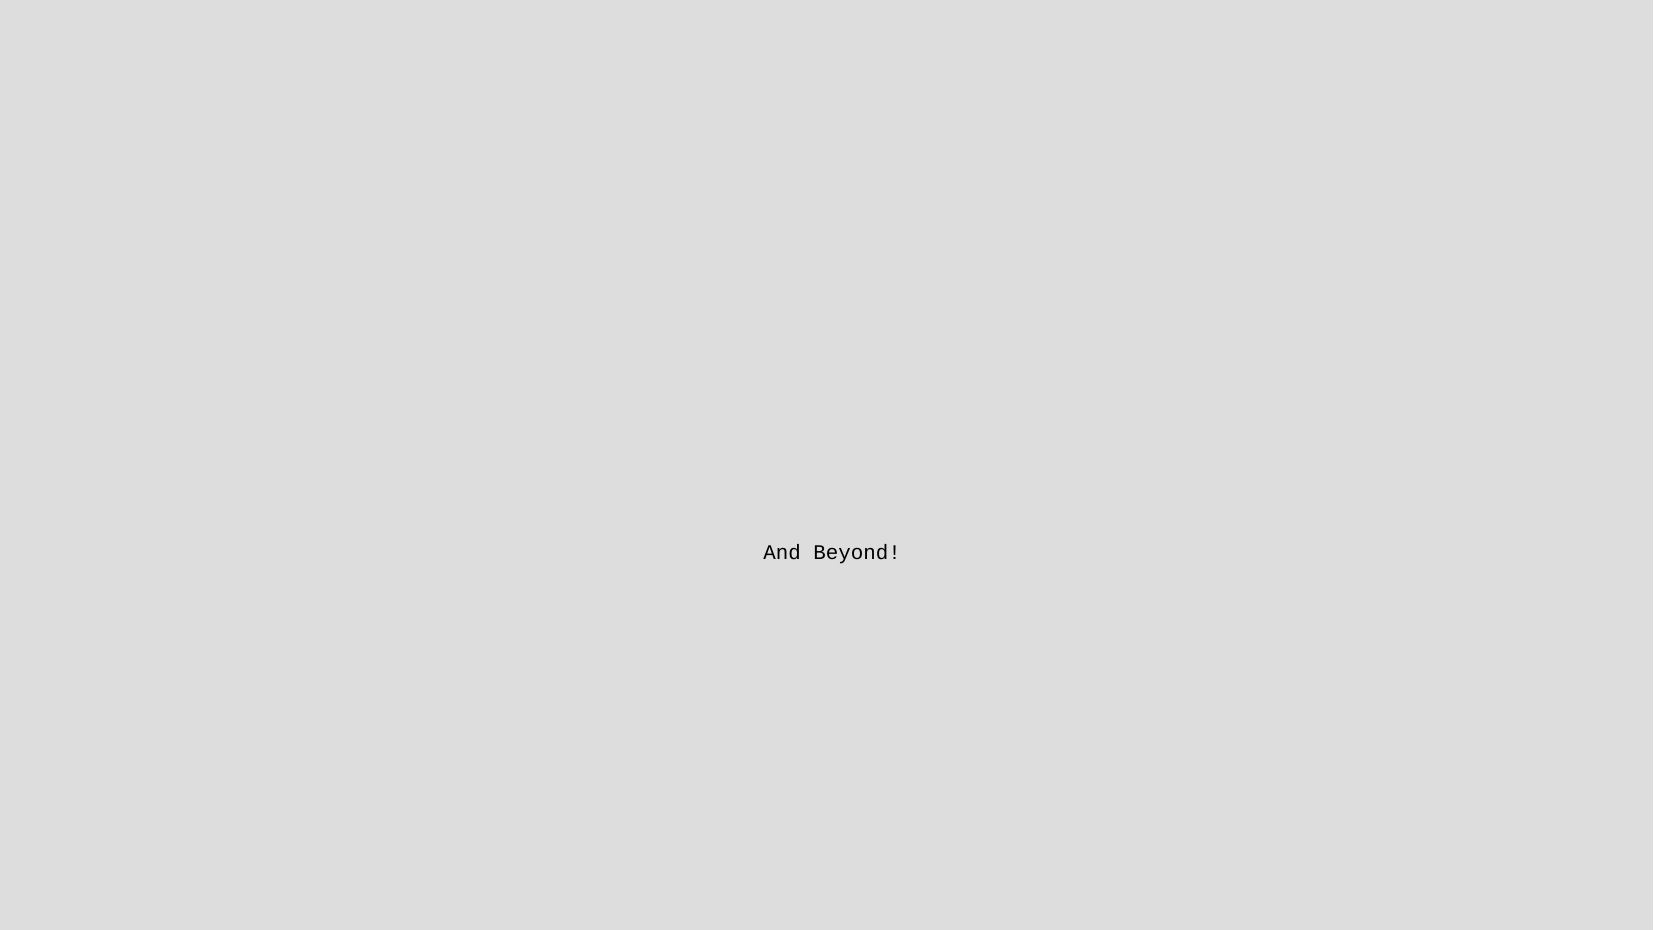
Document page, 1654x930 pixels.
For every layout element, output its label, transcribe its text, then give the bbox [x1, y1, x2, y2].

text_box And Beyond! [748, 534, 916, 574]
